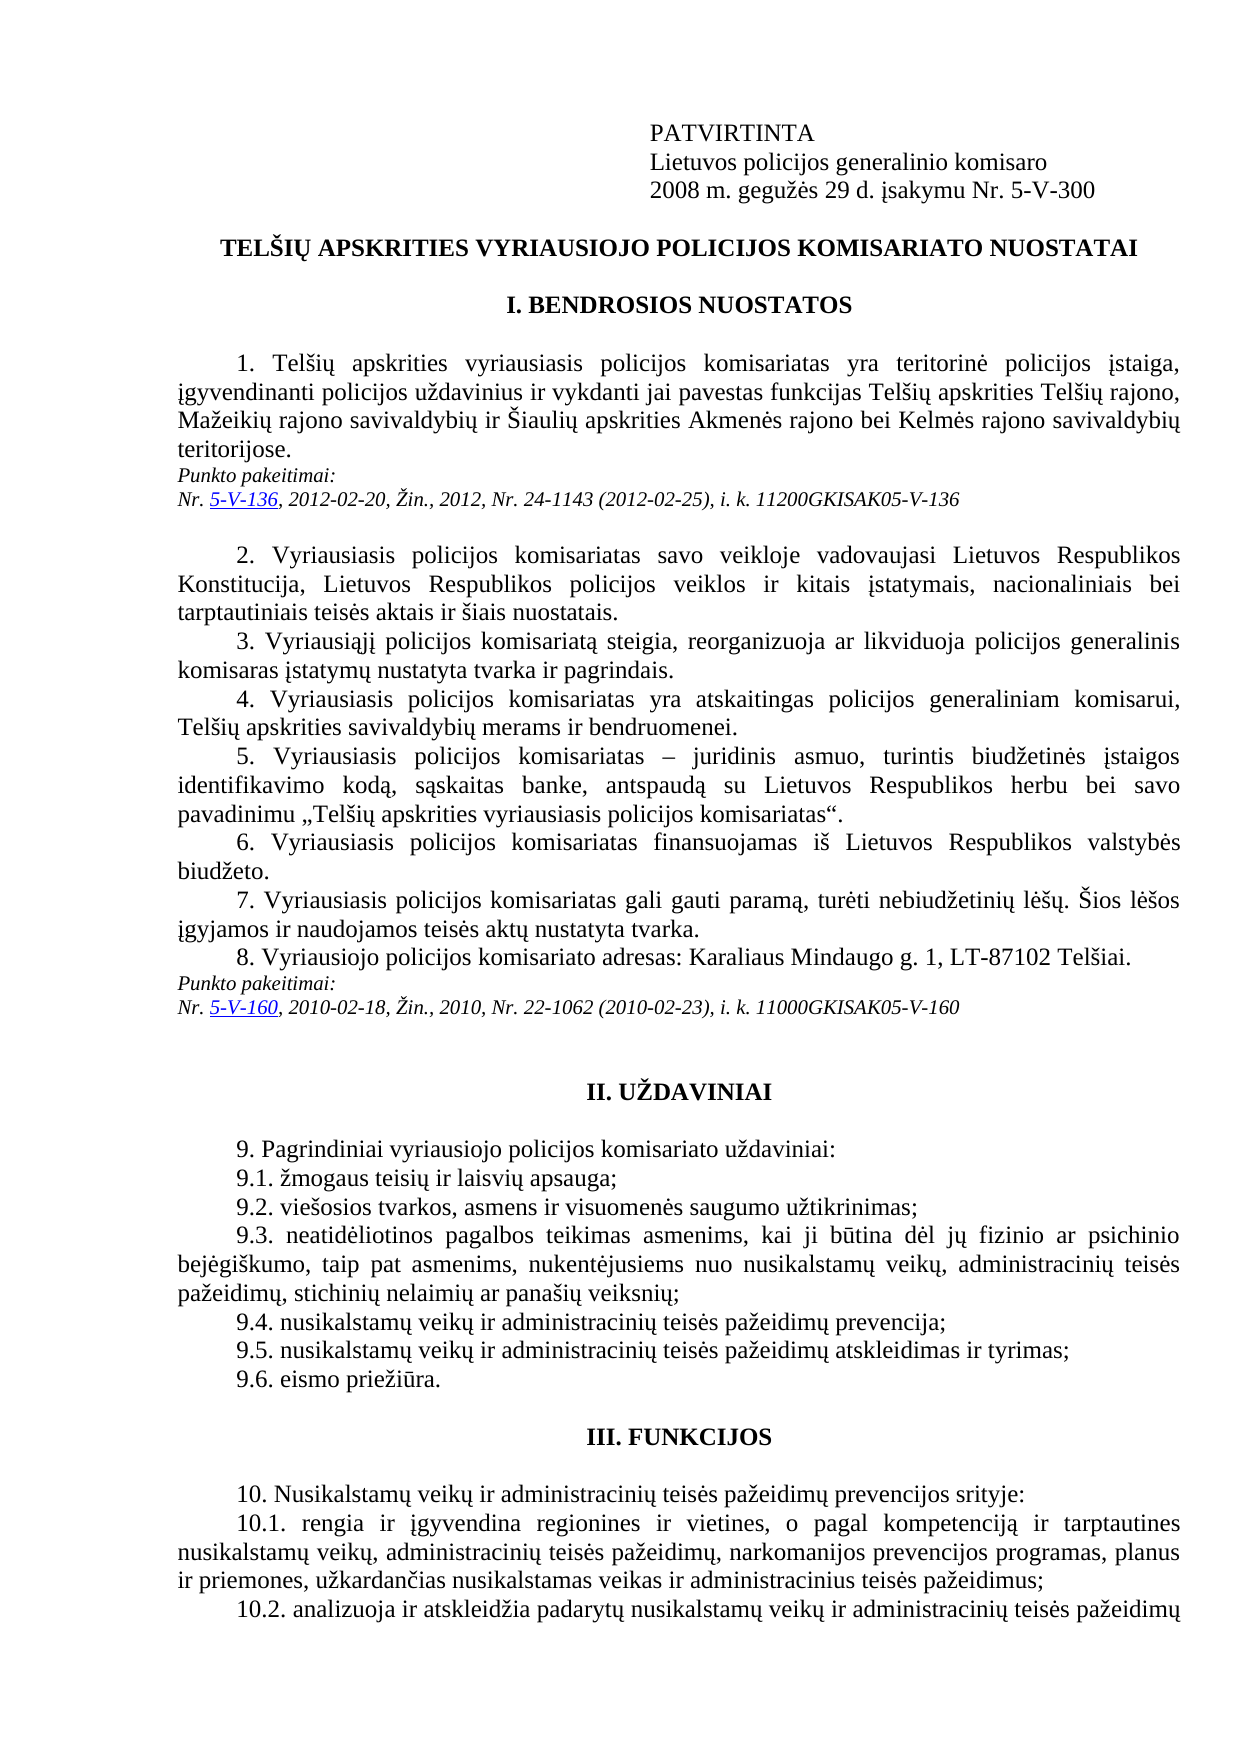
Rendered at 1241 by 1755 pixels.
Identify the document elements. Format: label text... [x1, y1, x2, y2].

text III. FUNKCIJOS [177, 1422, 1181, 1451]
text 9.2. viešosios tvarkos, asmens ir visuomenės saugumo užtikrinimas; [177, 1192, 1181, 1221]
text 10.1. rengia ir įgyvendina regionines ir vietines, o pagal kompetenciją ir tarptautines nusikalstamų veikų, administracinių teisės pažeidimų, narkomanijos prevencijos programas, planus ir priemones, užkardančias nusikalstamas veikas ir administracinius teisės pažeidimus; [177, 1508, 1181, 1594]
text 9.1. žmogaus teisių ir laisvių apsauga; [177, 1163, 1181, 1192]
text 2008 m. gegužės 29 d. įsakymu Nr. 5-V-300 [649, 176, 1181, 204]
text 9. Pagrindiniai vyriausiojo policijos komisariato uždaviniai: [177, 1134, 1181, 1163]
text 10. Nusikalstamų veikų ir administracinių teisės pažeidimų prevencijos srityje: [177, 1479, 1181, 1508]
text II. UŽDAVINIAI [177, 1077, 1181, 1106]
text 2. Vyriausiasis policijos komisariatas savo veikloje vadovaujasi Lietuvos Respublikos Konstitucija, Lietuvos Respublikos policijos veiklos ir kitais įstatymais, nacionaliniais bei tarptautiniais teisės aktais ir šiais nuostatais. [177, 540, 1181, 626]
text 3. Vyriausiąjį policijos komisariatą steigia, reorganizuoja ar likviduoja policijos generalinis komisaras įstatymų nustatyta tvarka ir pagrindais. [177, 626, 1181, 684]
text 4. Vyriausiasis policijos komisariatas yra atskaitingas policijos generaliniam komisarui, Telšių apskrities savivaldybių merams ir bendruomenei. [177, 684, 1181, 741]
text 8. Vyriausiojo policijos komisariato adresas: Karaliaus Mindaugo g. 1, LT-87102 Telšiai. [177, 942, 1181, 971]
text Punkto pakeitimai: [177, 971, 1181, 995]
text Lietuvos policijos generalinio komisaro [649, 147, 1181, 176]
text PATVIRTINTA [649, 118, 1181, 147]
text 1. Telšių apskrities vyriausiasis policijos komisariatas yra teritorinė policijos įstaiga, įgyvendinanti policijos uždavinius ir vykdanti jai pavestas funkcijas Telšių apskrities Telšių rajono, Mažeikių rajono savivaldybių ir Šiaulių apskrities Akmenės rajono bei Kelmės rajono savivaldybių teritorijose. [177, 348, 1181, 463]
text 9.3. neatidėliotinos pagalbos teikimas asmenims, kai ji būtina dėl jų fizinio ar psichinio bejėgiškumo, taip pat asmenims, nukentėjusiems nuo nusikalstamų veikų, administracinių teisės pažeidimų, stichinių nelaimių ar panašių veiksnių; [177, 1221, 1181, 1307]
text 10.2. analizuoja ir atskleidžia padarytų nusikalstamų veikų ir administracinių teisės pažeidimų [177, 1594, 1181, 1623]
text Nr. 5-V-136, 2012-02-20, Žin., 2012, Nr. 24-1143 (2012-02-25), i. k. 11200GKISAK05-V-136 [177, 487, 1181, 511]
text 9.6. eismo priežiūra. [177, 1364, 1181, 1393]
text Punkto pakeitimai: [177, 463, 1181, 487]
text 6. Vyriausiasis policijos komisariatas finansuojamas iš Lietuvos Respublikos valstybės biudžeto. [177, 827, 1181, 885]
text 7. Vyriausiasis policijos komisariatas gali gauti paramą, turėti nebiudžetinių lėšų. Šios lėšos įgyjamos ir naudojamos teisės aktų nustatyta tvarka. [177, 885, 1181, 942]
text Nr. 5-V-160, 2010-02-18, Žin., 2010, Nr. 22-1062 (2010-02-23), i. k. 11000GKISAK05-V-160 [177, 995, 1181, 1019]
text 9.4. nusikalstamų veikų ir administracinių teisės pažeidimų prevencija; [177, 1307, 1181, 1336]
text 5. Vyriausiasis policijos komisariatas – juridinis asmuo, turintis biudžetinės įstaigos identifikavimo kodą, sąskaitas banke, antspaudą su Lietuvos Respublikos herbu bei savo pavadinimu „Telšių apskrities vyriausiasis policijos komisariatas“. [177, 741, 1181, 827]
text 9.5. nusikalstamų veikų ir administracinių teisės pažeidimų atskleidimas ir tyrimas; [177, 1336, 1181, 1364]
text TELŠIŲ APSKRITIES VYRIAUSIOJO POLICIJOS KOMISARIATO NUOSTATAI [177, 233, 1181, 262]
text I. BENDROSIOS NUOSTATOS [177, 291, 1181, 319]
